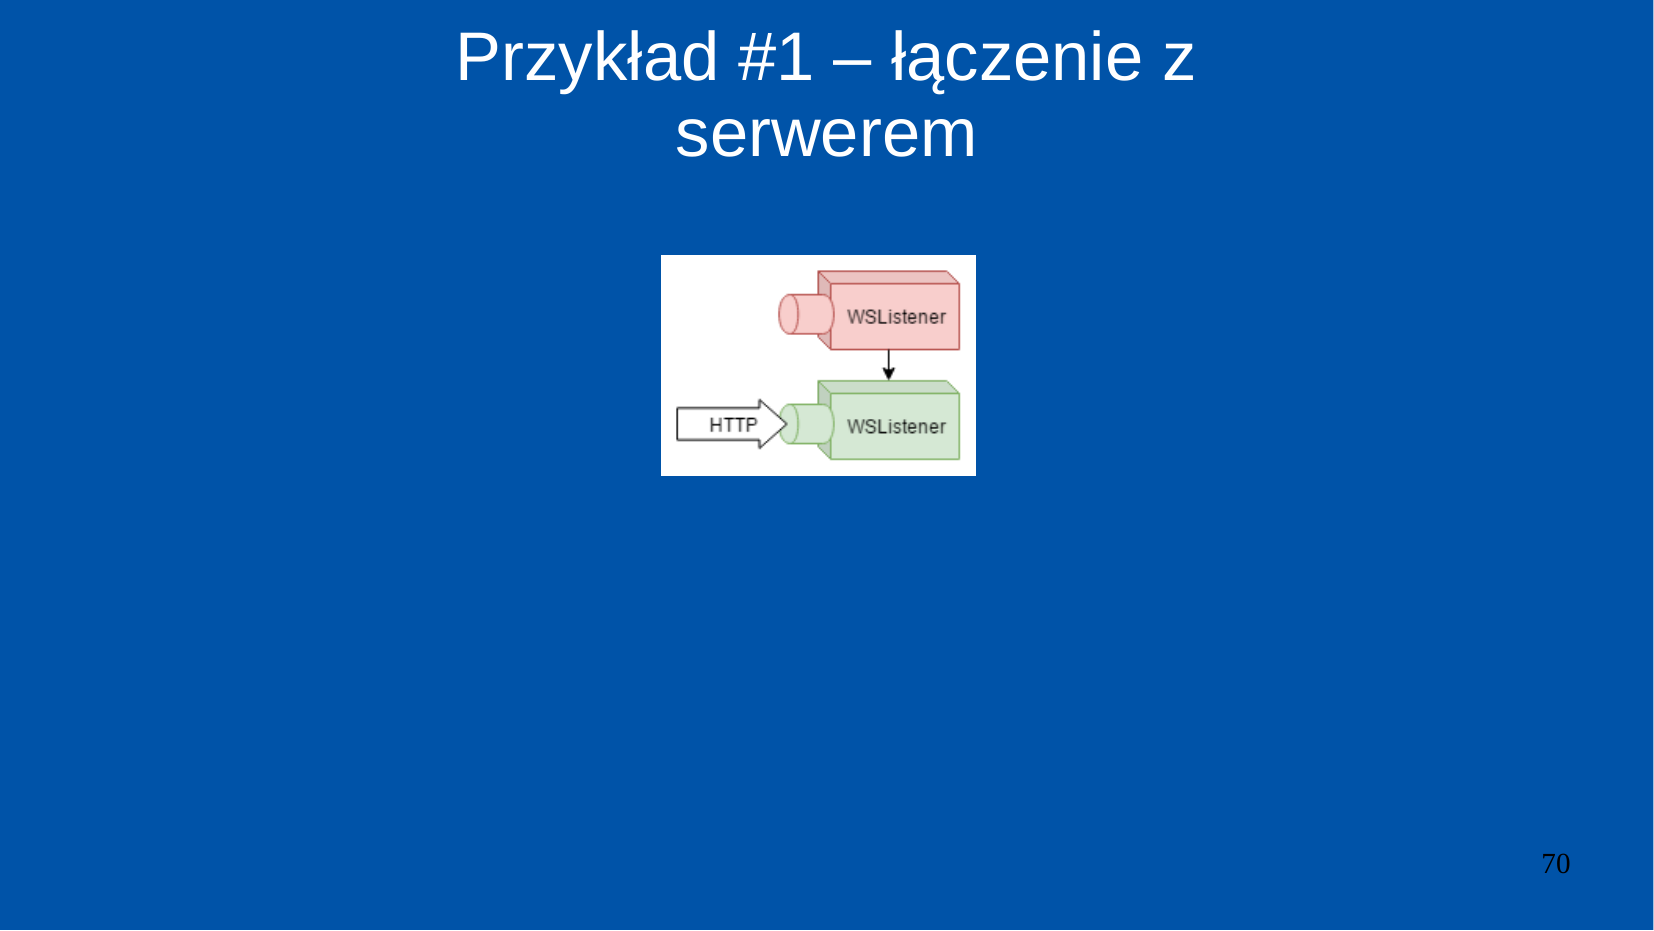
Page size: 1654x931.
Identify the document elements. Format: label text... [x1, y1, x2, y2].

picture [661, 255, 976, 476]
title Przykład #1 – łączenie z serwerem [389, 17, 1264, 172]
